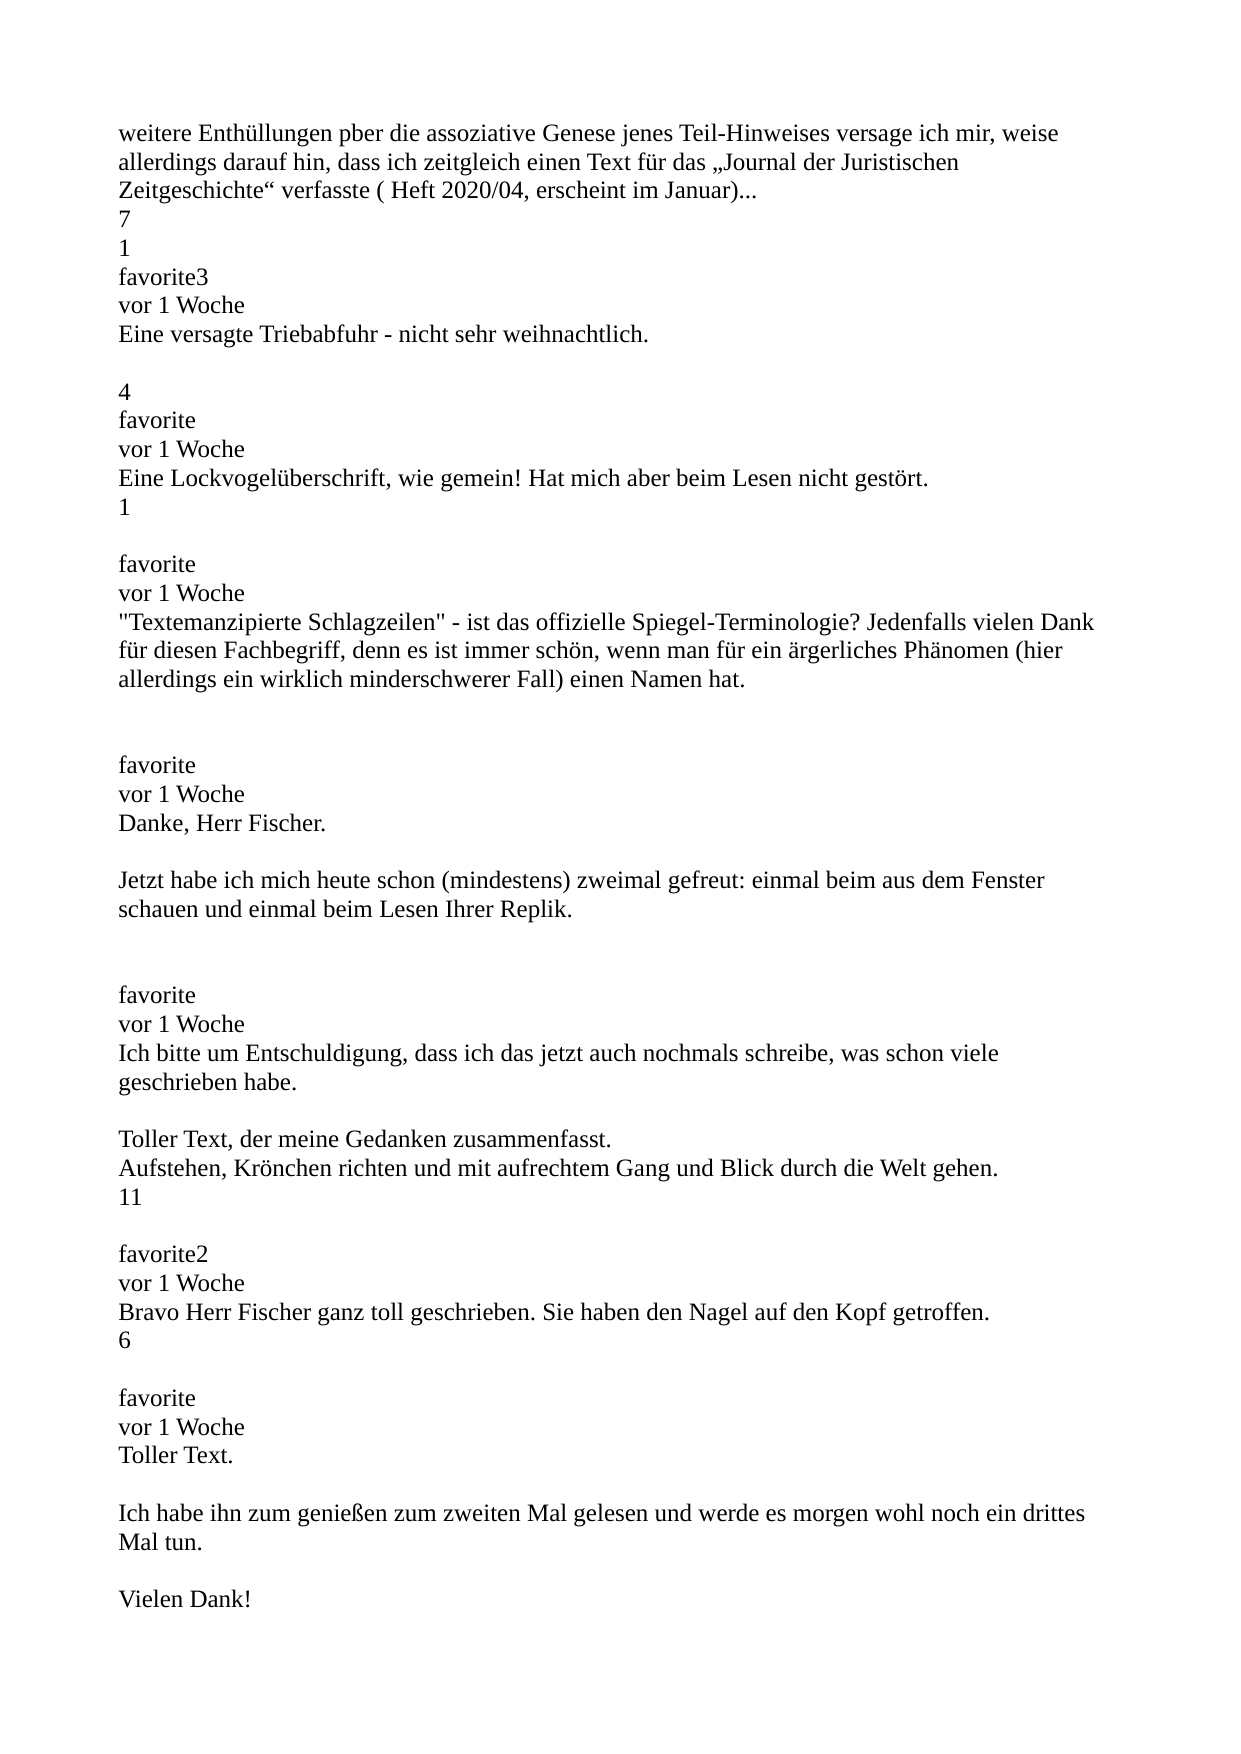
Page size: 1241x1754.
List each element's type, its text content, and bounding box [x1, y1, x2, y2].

text Eine Lockvogelüberschrift, wie gemein! Hat mich aber beim Lesen nicht gestört. [118, 463, 1122, 492]
text favorite [118, 981, 1122, 1009]
text favorite2 [118, 1239, 1122, 1268]
text vor 1 Woche [118, 578, 1122, 607]
text Eine versagte Triebabfuhr - nicht sehr weihnachtlich. [118, 319, 1122, 348]
text 1 [118, 492, 1122, 521]
text Ich habe ihn zum genießen zum zweiten Mal gelesen und werde es morgen wohl noch ein drittes Mal tun. [118, 1498, 1122, 1556]
text vor 1 Woche [118, 434, 1122, 463]
text vor 1 Woche [118, 779, 1122, 808]
text favorite [118, 549, 1122, 578]
text favorite [118, 751, 1122, 779]
text vor 1 Woche [118, 291, 1122, 319]
text Jetzt habe ich mich heute schon (mindestens) zweimal gefreut: einmal beim aus dem Fenster schauen und einmal beim Lesen Ihrer Replik. [118, 866, 1122, 923]
text 1 [118, 233, 1122, 262]
text Ich bitte um Entschuldigung, dass ich das jetzt auch nochmals schreibe, was schon viele geschrieben habe. [118, 1038, 1122, 1096]
text Aufstehen, Krönchen richten und mit aufrechtem Gang und Blick durch die Welt gehen. [118, 1153, 1122, 1182]
text favorite [118, 1383, 1122, 1412]
text favorite3 [118, 262, 1122, 291]
text Bravo Herr Fischer ganz toll geschrieben. Sie haben den Nagel auf den Kopf getroffen. [118, 1297, 1122, 1326]
text Danke, Herr Fischer. [118, 808, 1122, 837]
text 11 [118, 1182, 1122, 1211]
text Toller Text, der meine Gedanken zusammenfasst. [118, 1124, 1122, 1153]
text 7 [118, 204, 1122, 233]
text favorite [118, 406, 1122, 434]
text Vielen Dank! [118, 1584, 1122, 1613]
text vor 1 Woche [118, 1412, 1122, 1441]
text Toller Text. [118, 1441, 1122, 1469]
text 4 [118, 377, 1122, 406]
text vor 1 Woche [118, 1009, 1122, 1038]
text 6 [118, 1326, 1122, 1354]
text "Textemanzipierte Schlagzeilen" - ist das offizielle Spiegel-Terminologie? Jedenfalls vielen Dank für diesen Fachbegriff, denn es ist immer schön, wenn man für ein ärgerliches Phänomen (hier allerdings ein wirklich minderschwerer Fall) einen Namen hat. [118, 607, 1122, 693]
text weitere Enthüllungen pber die assoziative Genese jenes Teil-Hinweises versage ich mir, weise allerdings darauf hin, dass ich zeitgleich einen Text für das „Journal der Juristischen Zeitgeschichte“ verfasste ( Heft 2020/04, erscheint im Januar)... [118, 118, 1122, 204]
text vor 1 Woche [118, 1268, 1122, 1297]
